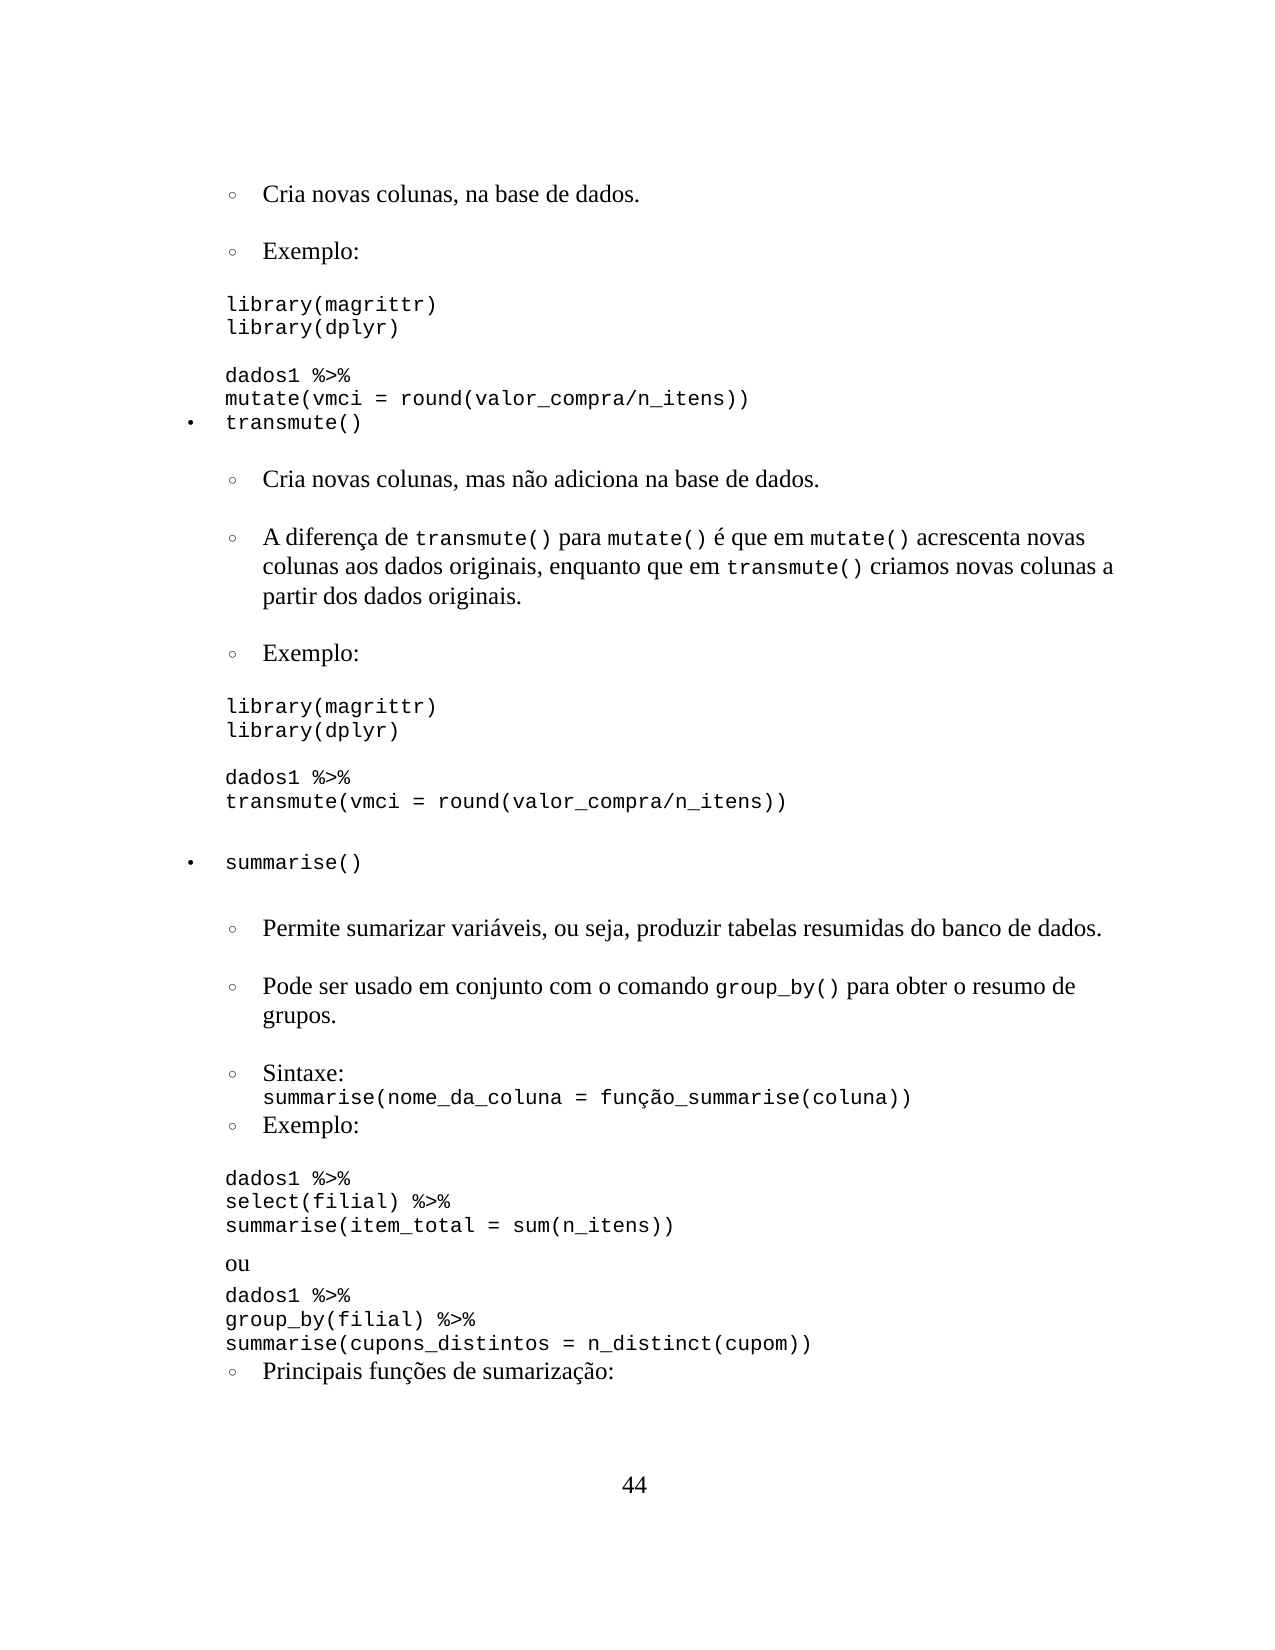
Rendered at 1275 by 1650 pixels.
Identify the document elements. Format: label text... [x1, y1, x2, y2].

list Sintaxe: summarise(nome_da_coluna = função_summarise(coluna)) [225, 1058, 1125, 1110]
list Exemplo: [225, 638, 1125, 696]
list library(dplyr) [187, 317, 1125, 341]
list dados1 %>% [187, 1168, 1125, 1191]
list dados1 %>% [187, 767, 1125, 791]
list transmute(vmci = round(valor_compra/n_itens)) [187, 791, 1125, 814]
list Exemplo: [225, 236, 1125, 294]
list transmute() [187, 412, 1125, 464]
list library(dplyr) [187, 720, 1125, 743]
list Principais funções de sumarização: [225, 1356, 1125, 1414]
list dados1 %>% [187, 1285, 1125, 1309]
list Exemplo: [225, 1110, 1125, 1168]
list ou [187, 1248, 1125, 1276]
list library(magrittr) [187, 294, 1125, 317]
list A diferença de transmute() para mutate() é que em mutate() acrescenta novas colunas aos dados originais, enquanto que em transmute() criamos novas colunas a partir dos dados originais. [225, 522, 1125, 638]
list select(filial) %>% [187, 1191, 1125, 1215]
list Permite sumarizar variáveis, ou seja, produzir tabelas resumidas do banco de dados. [225, 913, 1125, 971]
list library(magrittr) [187, 696, 1125, 720]
list group_by(filial) %>% [187, 1309, 1125, 1333]
list dados1 %>% [187, 365, 1125, 388]
list summarise(item_total = sum(n_itens)) [187, 1215, 1125, 1239]
list Cria novas colunas, mas não adiciona na base de dados. [225, 464, 1125, 522]
list Cria novas colunas, na base de dados. [225, 179, 1125, 236]
list summarise(cupons_distintos = n_distinct(cupom)) [187, 1333, 1125, 1356]
list Pode ser usado em conjunto com o comando group_by() para obter o resumo de grupos. [225, 971, 1125, 1058]
list [187, 150, 1125, 179]
list summarise() [187, 852, 1125, 904]
list mutate(vmci = round(valor_compra/n_itens)) [187, 388, 1125, 412]
